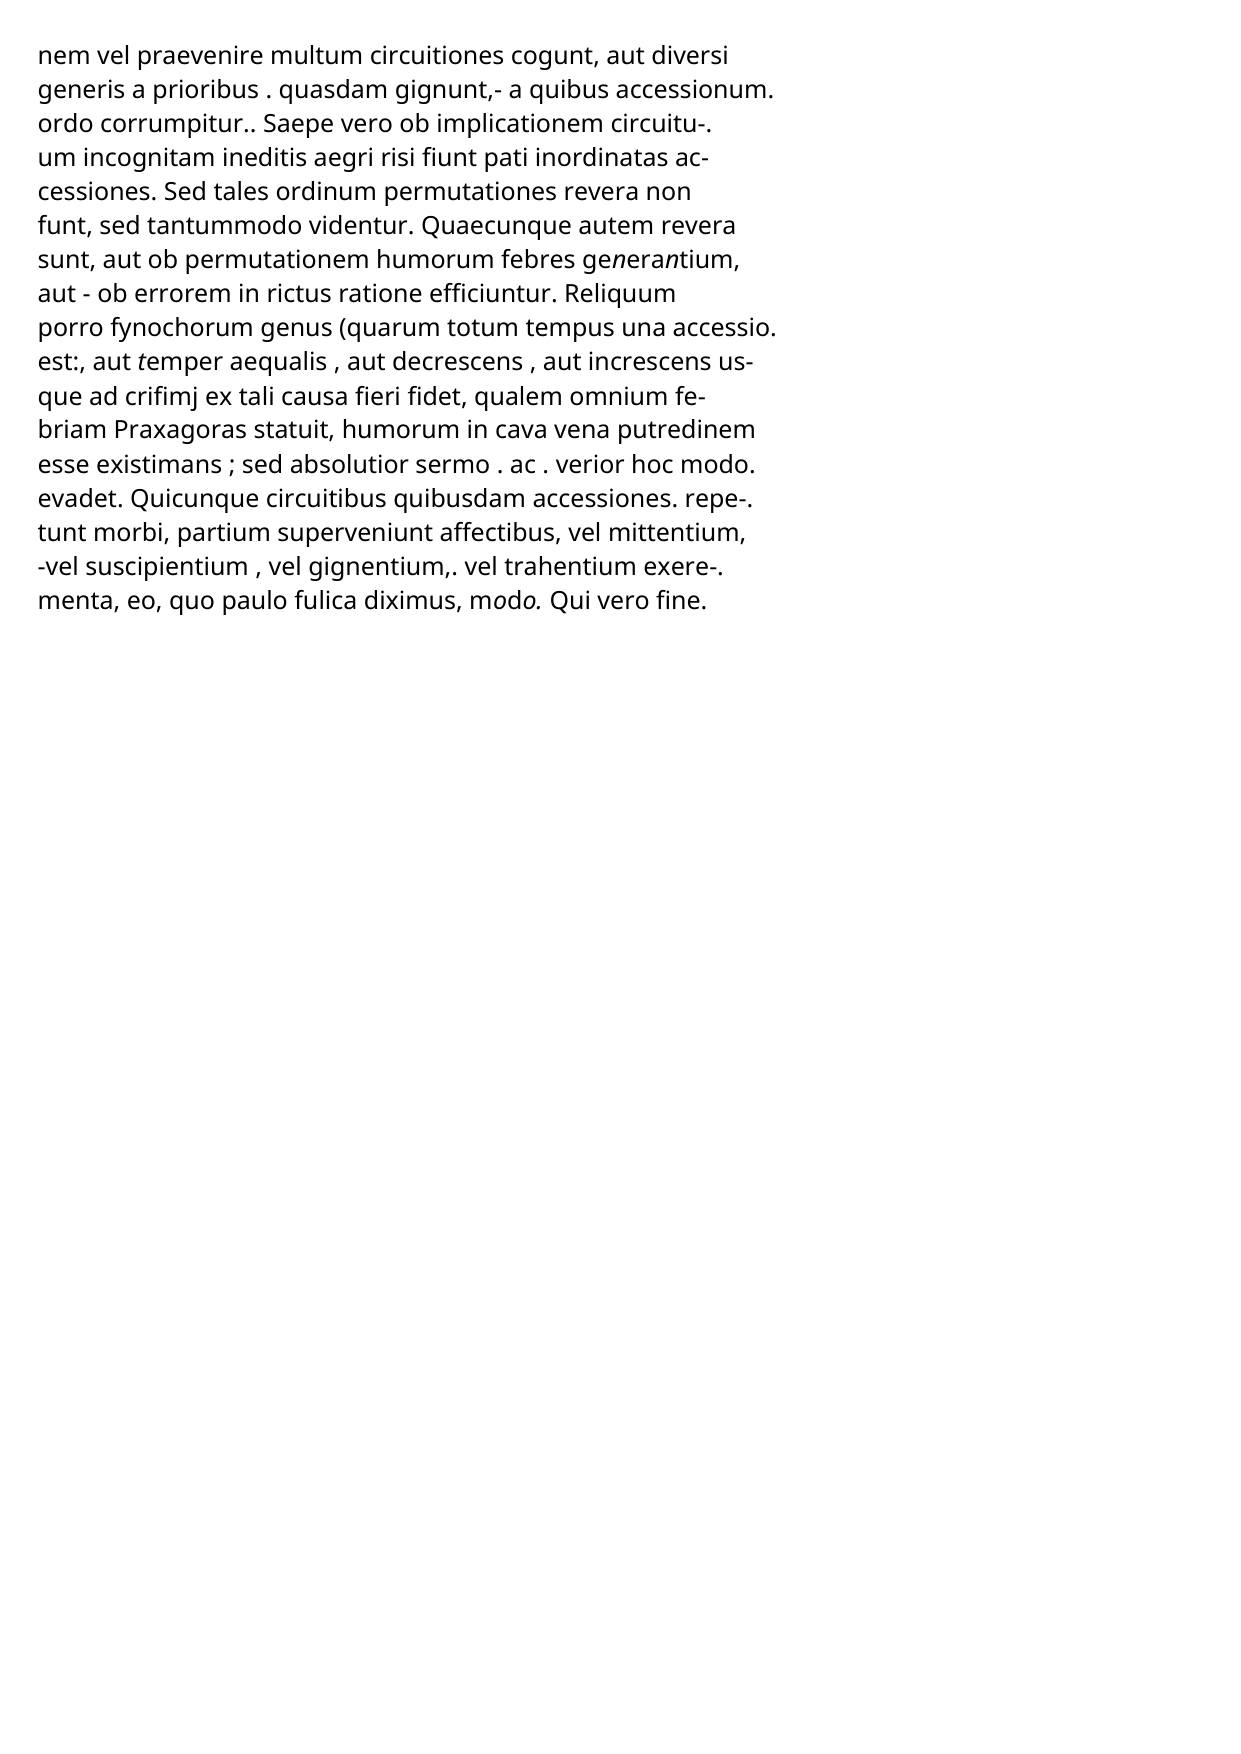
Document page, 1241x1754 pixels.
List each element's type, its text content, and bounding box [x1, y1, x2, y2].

text nem vel praevenire multum circuitiones cogunt, aut diversi generis a prioribus . quasdam gignunt,- a quibus accessionum. ordo corrumpitur.. Saepe vero ob implicationem circuitu-. um incognitam ineditis aegri risi fiunt pati inordinatas ac- cessiones. Sed tales ordinum permutationes revera non funt, sed tantummodo videntur. Quaecunque autem revera sunt, aut ob permutationem humorum febres generantium, aut - ob errorem in rictus ratione efficiuntur. Reliquum porro fynochorum genus (quarum totum tempus una accessio. est:, aut temper aequalis , aut decrescens , aut increscens us- que ad crifimj ex tali causa fieri fidet, qualem omnium fe- briam Praxagoras statuit, humorum in cava vena putredinem esse existimans ; sed absolutior sermo . ac . verior hoc modo. evadet. Quicunque circuitibus quibusdam accessiones. repe-. tunt morbi, partium superveniunt affectibus, vel mittentium, -vel suscipientium , vel gignentium,. vel trahentium exere-. menta, eo, quo paulo fulica diximus, modo. Qui vero fine. [37, 37, 1203, 617]
